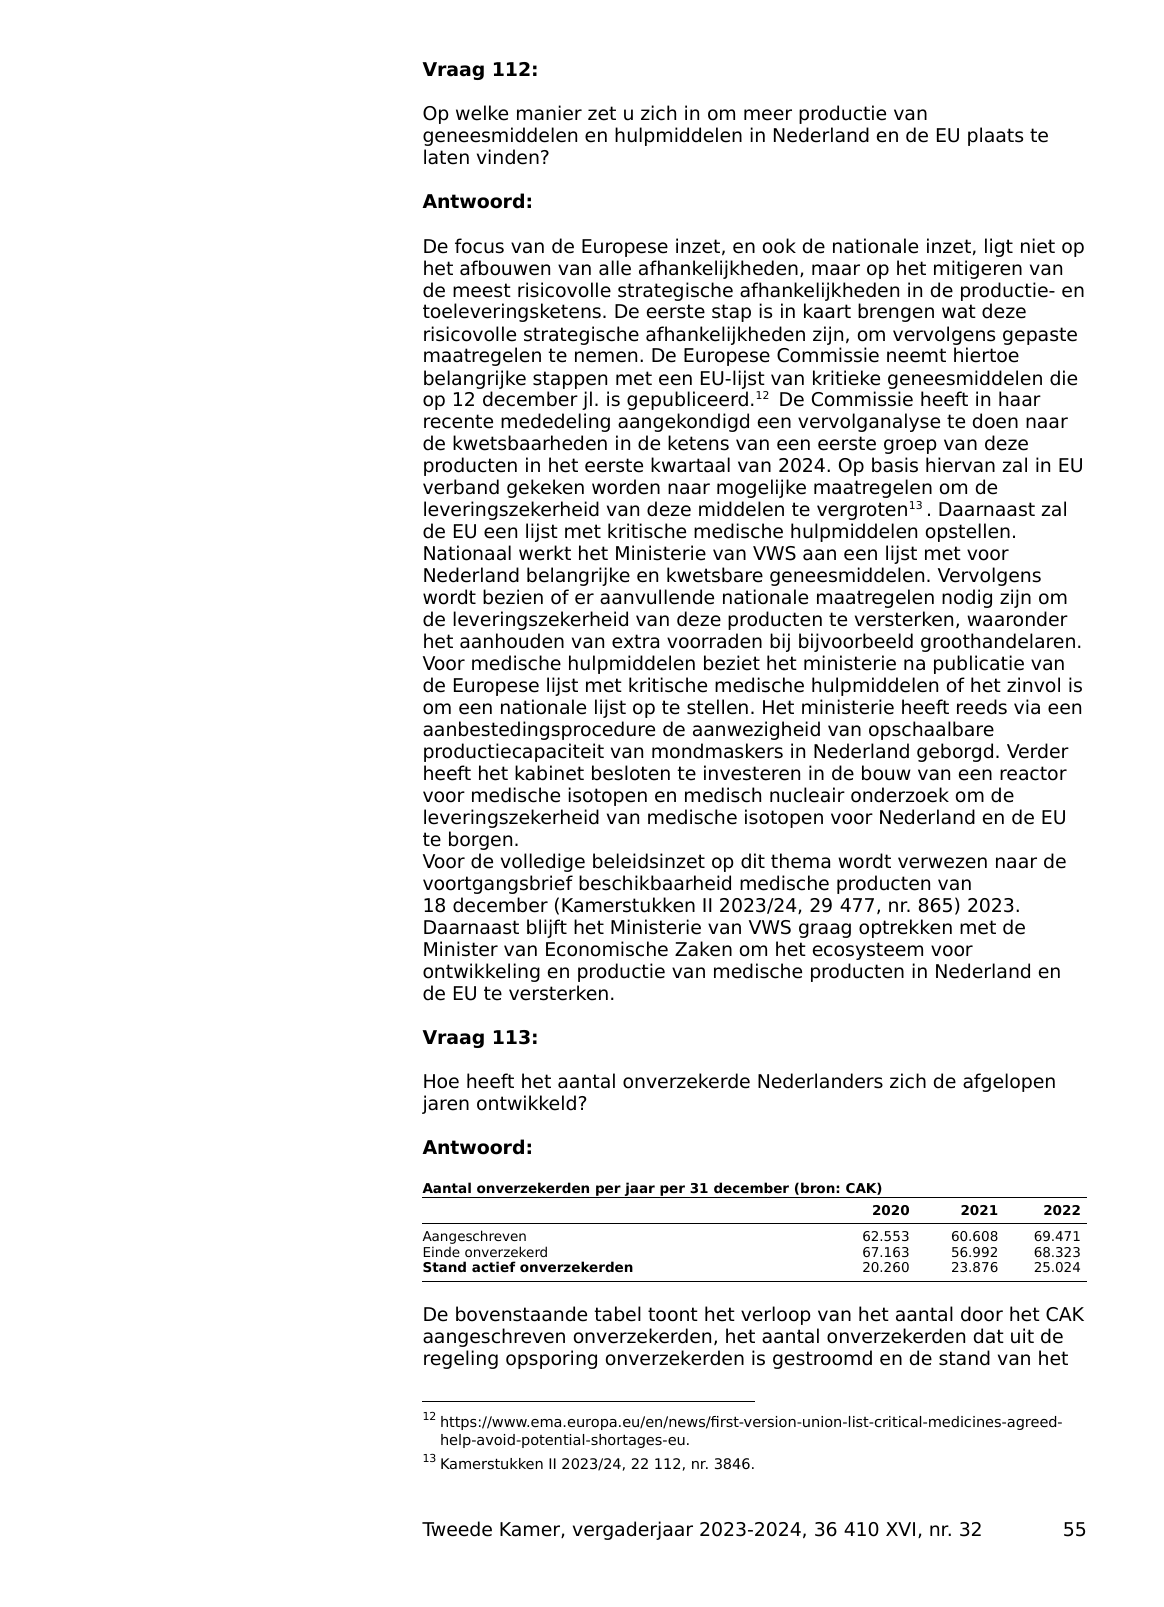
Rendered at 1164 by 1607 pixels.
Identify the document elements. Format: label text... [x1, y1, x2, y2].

subtitle Antwoord: [422, 1137, 1087, 1159]
subtitle Vraag 113: [422, 1027, 1087, 1049]
table_cell 67.163 [827, 1245, 915, 1260]
table_cell 20.260 [827, 1260, 915, 1281]
table_cell Stand actief onverzekerden [422, 1260, 827, 1281]
table_cell Einde onverzekerd [422, 1245, 827, 1260]
table_cell 60.608 [915, 1224, 1004, 1244]
subtitle Vraag 112: [422, 59, 1087, 81]
text De focus van de Europese inzet, en ook de nationale inzet, ligt niet op het afbouwen van alle afhankelijkheden, maar op het mitigeren van de meest risicovolle strategische afhankelijkheden in de productie- en toeleveringsketens. De eerste stap is in kaart brengen wat deze risicovolle strategische afhankelijkheden zijn, om vervolgens gepaste maatregelen te nemen. De Europese Commissie neemt hiertoe belangrijke stappen met een EU-lijst van kritieke geneesmiddelen die op 12 december jl. is gepubliceerd. De Commissie heeft in haar recente mededeling aangekondigd een vervolganalyse te doen naar de kwetsbaarheden in de ketens van een eerste groep van deze producten in het eerste kwartaal van 2024. Op basis hiervan zal in EU verband gekeken worden naar mogelijke maatregelen om de leveringszekerheid van deze middelen te vergroten. Daarnaast zal de EU een lijst met kritische medische hulpmiddelen opstellen. [422, 236, 1087, 543]
table_cell 2021 [915, 1198, 1004, 1223]
table_cell 25.024 [1004, 1260, 1087, 1281]
table_cell 23.876 [915, 1260, 1004, 1281]
text Voor de volledige beleidsinzet op dit thema wordt verwezen naar de voortgangsbrief beschikbaarheid medische producten van 18 december (Kamerstukken II 2023/24, 29 477, nr. 865) 2023. Daarnaast blijft het Ministerie van VWS graag optrekken met de Minister van Economische Zaken om het ecosysteem voor ontwikkeling en productie van medische producten in Nederland en de EU te versterken. [422, 851, 1087, 1005]
table_header Aantal onverzekerden per jaar per 31 december (bron: CAK) [422, 1181, 1087, 1197]
table_cell 2020 [827, 1198, 915, 1223]
text https://www.ema.europa.eu/en/news/first-version-union-list-critical-medicines-agreed-help-avoid-potential-shortages-eu. [422, 1410, 1087, 1449]
table_cell 68.323 [1004, 1245, 1087, 1260]
table_cell [422, 1198, 827, 1223]
text Op welke manier zet u zich in om meer productie van geneesmiddelen en hulpmiddelen in Nederland en de EU plaats te laten vinden? [422, 103, 1087, 169]
table_cell 56.992 [915, 1245, 1004, 1260]
subtitle Antwoord: [422, 191, 1087, 213]
text De bovenstaande tabel toont het verloop van het aantal door het CAK aangeschreven onverzekerden, het aantal onverzekerden dat uit de regeling opsporing onverzekerden is gestroomd en de stand van het [422, 1304, 1087, 1370]
text Kamerstukken II 2023/24, 22 112, nr. 3846. [422, 1452, 1087, 1474]
text Nationaal werkt het Ministerie van VWS aan een lijst met voor Nederland belangrijke en kwetsbare geneesmiddelen. Vervolgens wordt bezien of er aanvullende nationale maatregelen nodig zijn om de leveringszekerheid van deze producten te versterken, waaronder het aanhouden van extra voorraden bij bijvoorbeeld groothandelaren. Voor medische hulpmiddelen beziet het ministerie na publicatie van de Europese lijst met kritische medische hulpmiddelen of het zinvol is om een nationale lijst op te stellen. Het ministerie heeft reeds via een aanbestedingsprocedure de aanwezigheid van opschaalbare productiecapaciteit van mondmaskers in Nederland geborgd. Verder heeft het kabinet besloten te investeren in de bouw van een reactor voor medische isotopen en medisch nucleair onderzoek om de leveringszekerheid van medische isotopen voor Nederland en de EU te borgen. [422, 543, 1087, 851]
table_cell 62.553 [827, 1224, 915, 1244]
table_cell 69.471 [1004, 1224, 1087, 1244]
table_cell Aangeschreven [422, 1224, 827, 1244]
text Hoe heeft het aantal onverzekerde Nederlanders zich de afgelopen jaren ontwikkeld? [422, 1071, 1087, 1115]
table_cell 2022 [1004, 1198, 1087, 1223]
